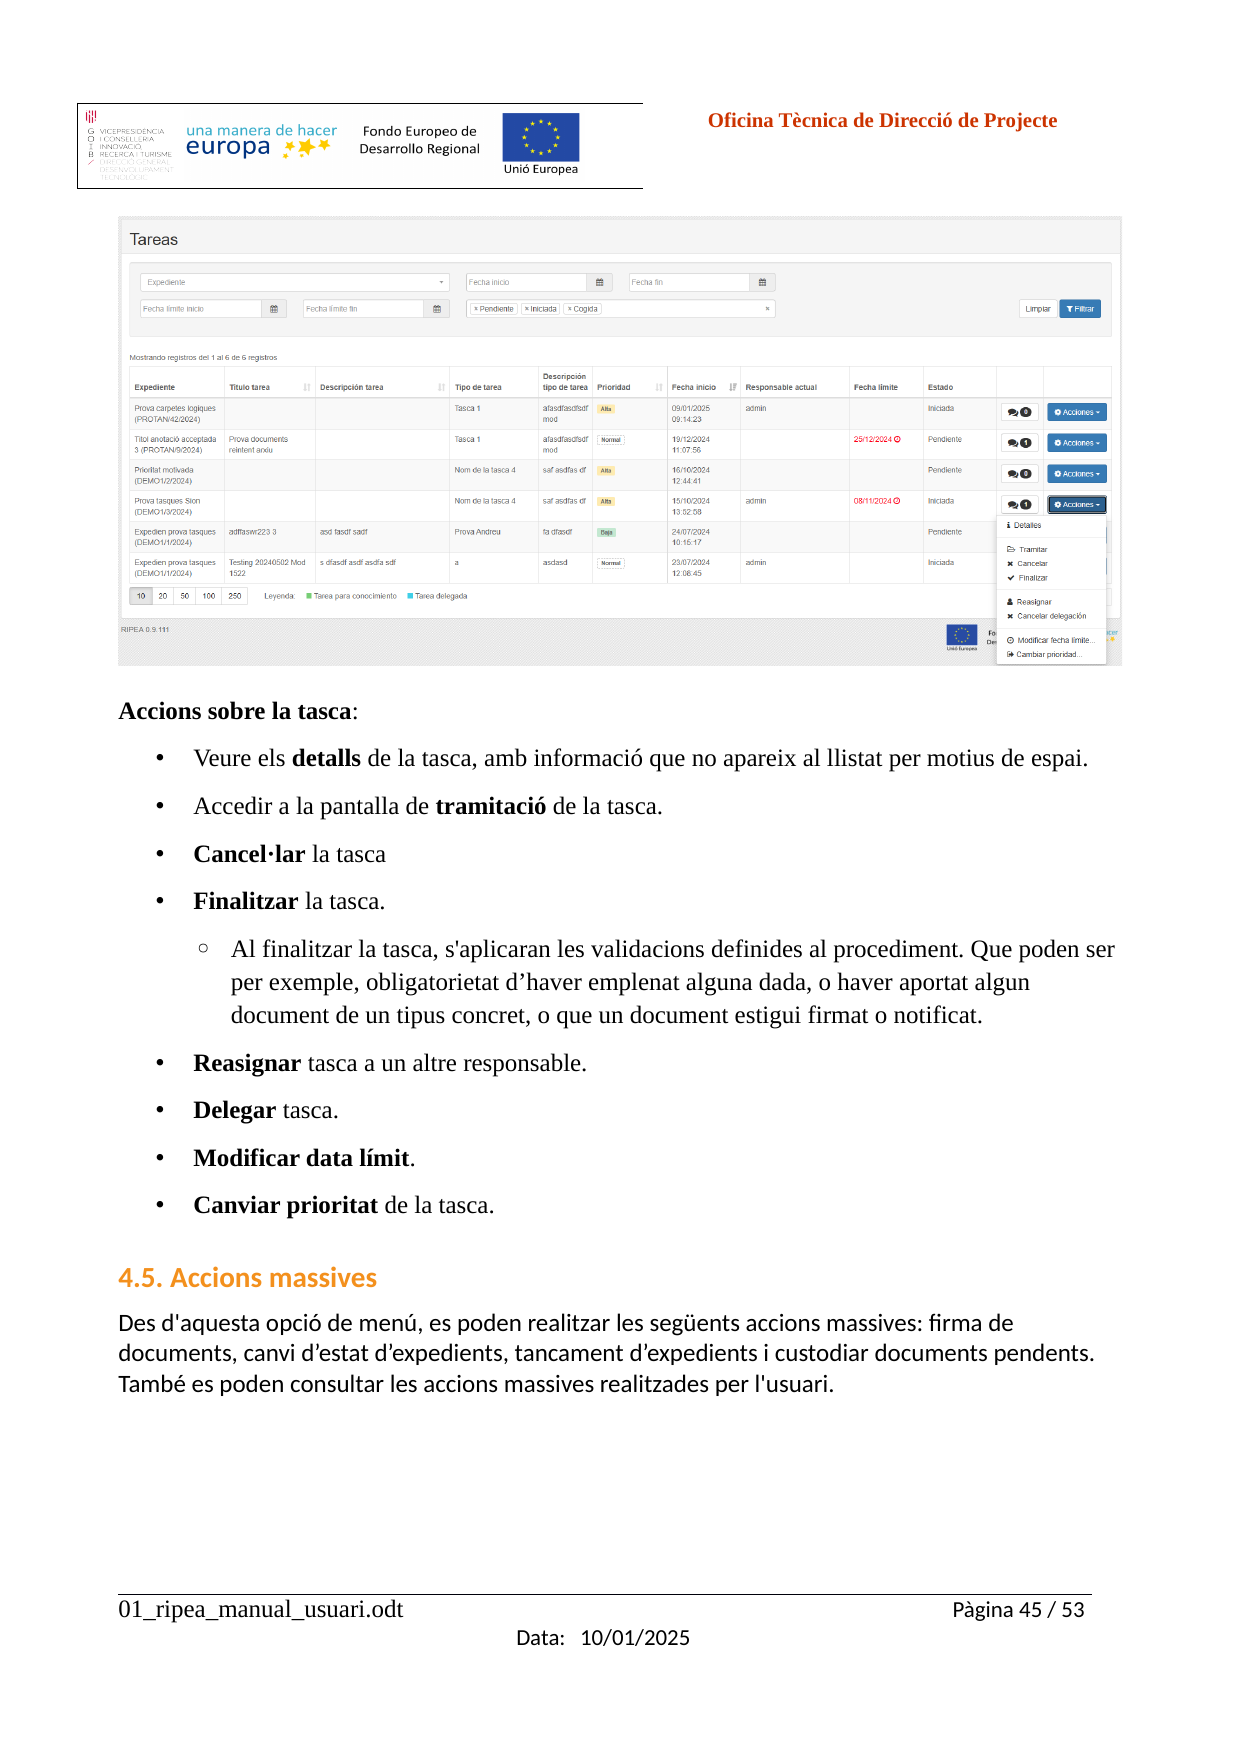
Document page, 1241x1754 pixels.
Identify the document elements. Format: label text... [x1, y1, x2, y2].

list Finalitzar la tasca. [156, 886, 1122, 915]
list Canviar prioritat de la tasca. [156, 1190, 1122, 1219]
list Veure els detalls de la tasca, amb informació que no apareix al llistat per motius de espai. [156, 743, 1122, 772]
subtitle 4.5. Accions massives [118, 1259, 1122, 1294]
picture [118, 216, 1123, 666]
list Reasignar tasca a un altre responsable. [156, 1048, 1122, 1076]
list Al finalitzar la tasca, s'aplicaran les validacions definides al procediment. Que poden ser per exemple, obligatorietat d’haver emplenat alguna dada, o haver aportat algun document de un tipus concret, o que un document estigui firmat o notificat. [193, 934, 1122, 1029]
list Delegar tasca. [156, 1095, 1122, 1124]
list Accedir a la pantalla de tramitació de la tasca. [156, 791, 1122, 820]
list Cancel·lar la tasca [156, 839, 1122, 867]
text Accions sobre la tasca: [118, 696, 1122, 725]
picture [184, 108, 585, 182]
list Modificar data límit. [156, 1143, 1122, 1172]
picture [82, 108, 178, 182]
text Des d'aquesta opció de menú, es poden realitzar les següents accions massives: firma de documents, canvi d’estat d’expedients, tancament d’expedients i custodiar documents pendents. També es poden consultar les accions massives realitzades per l'usuari. [118, 1307, 1122, 1398]
